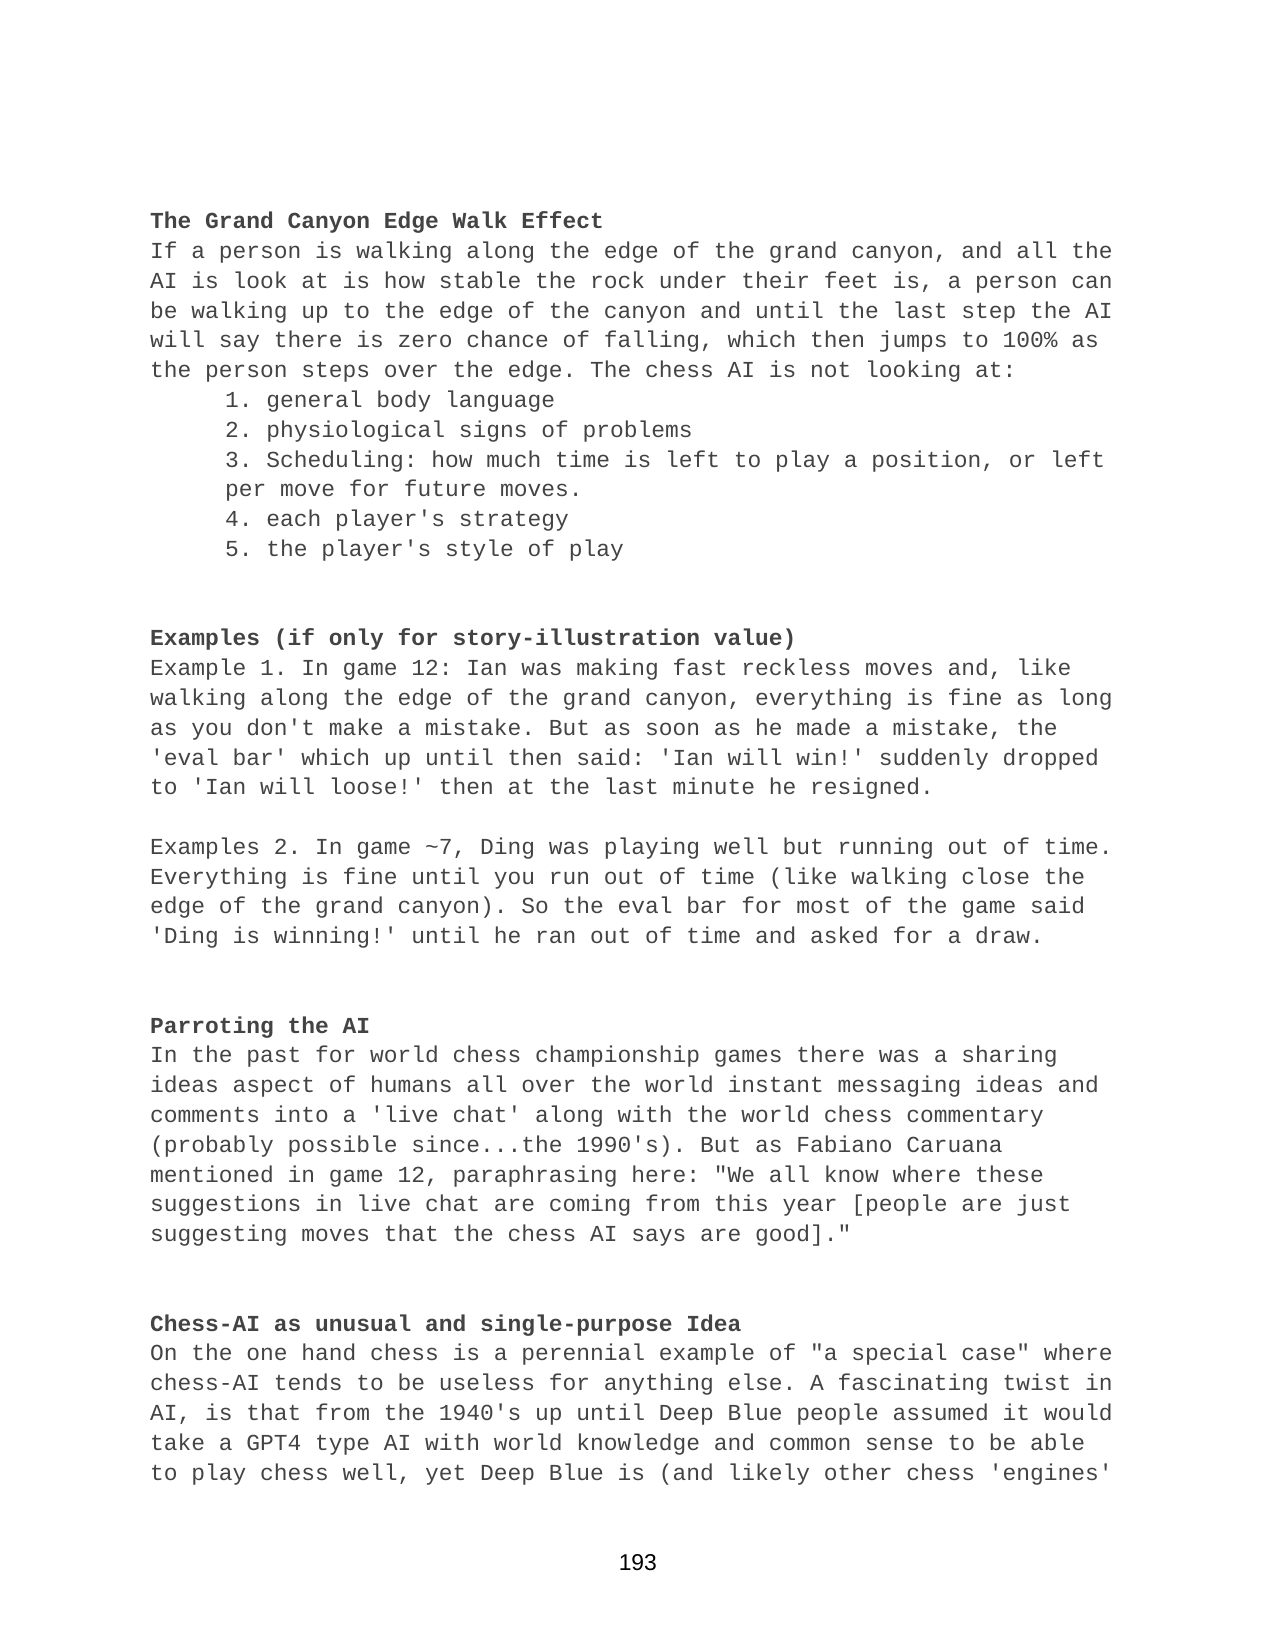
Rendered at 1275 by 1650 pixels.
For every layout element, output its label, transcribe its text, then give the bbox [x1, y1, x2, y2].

text In the past for world chess championship games there was a sharing ideas aspect of humans all over the world instant messaging ideas and comments into a 'live chat' along with the world chess commentary (probably possible since...the 1990's). But as Fabiano Caruana mentioned in game 12, paraphrasing here: "We all know where these suggestions in live chat are coming from this year [people are just suggesting moves that the chess AI says are good]." [150, 1044, 1125, 1248]
text 1. general body language [225, 388, 1125, 414]
text 2. physiological signs of problems [225, 418, 1125, 444]
text Examples 2. In game ~7, Ding was playing well but running out of time. Everything is fine until you run out of time (like walking close the edge of the grand canyon). So the eval bar for most of the game said 'Ding is winning!' until he ran out of time and asked for a draw. [150, 835, 1125, 951]
text On the one hand chess is a perennial example of "a special case" where chess-AI tends to be useless for anything else. A fascinating twist in AI, is that from the 1940's up until Deep Blue people assumed it would take a GPT4 type AI with world knowledge and common sense to be able to play chess well, yet Deep Blue is (and likely other chess 'engines' [150, 1342, 1125, 1487]
text The Grand Canyon Edge Walk Effect [150, 209, 1125, 236]
text 5. the player's style of play [225, 537, 1125, 563]
text Examples (if only for story-illustration value) [150, 627, 1125, 653]
text Parroting the AI [150, 1014, 1125, 1040]
text 3. Scheduling: how much time is left to play a position, or left per move for future moves. [225, 448, 1125, 504]
text Chess-AI as unusual and single-purpose Idea [150, 1312, 1125, 1338]
text 4. each player's strategy [225, 507, 1125, 533]
text If a person is walking along the edge of the grand canyon, and all the AI is look at is how stable the rock under their feet is, a person can be walking up to the edge of the canyon and until the last step the AI will say there is zero chance of falling, which then jumps to 100% as the person steps over the edge. The chess AI is not looking at: [150, 239, 1125, 384]
text Example 1. In game 12: Ian was making fast reckless moves and, like walking along the edge of the grand canyon, everything is fine as long as you don't make a mistake. But as soon as he made a mistake, the 'eval bar' which up until then said: 'Ian will win!' suddenly dropped to 'Ian will loose!' then at the last minute he resigned. [150, 656, 1125, 802]
